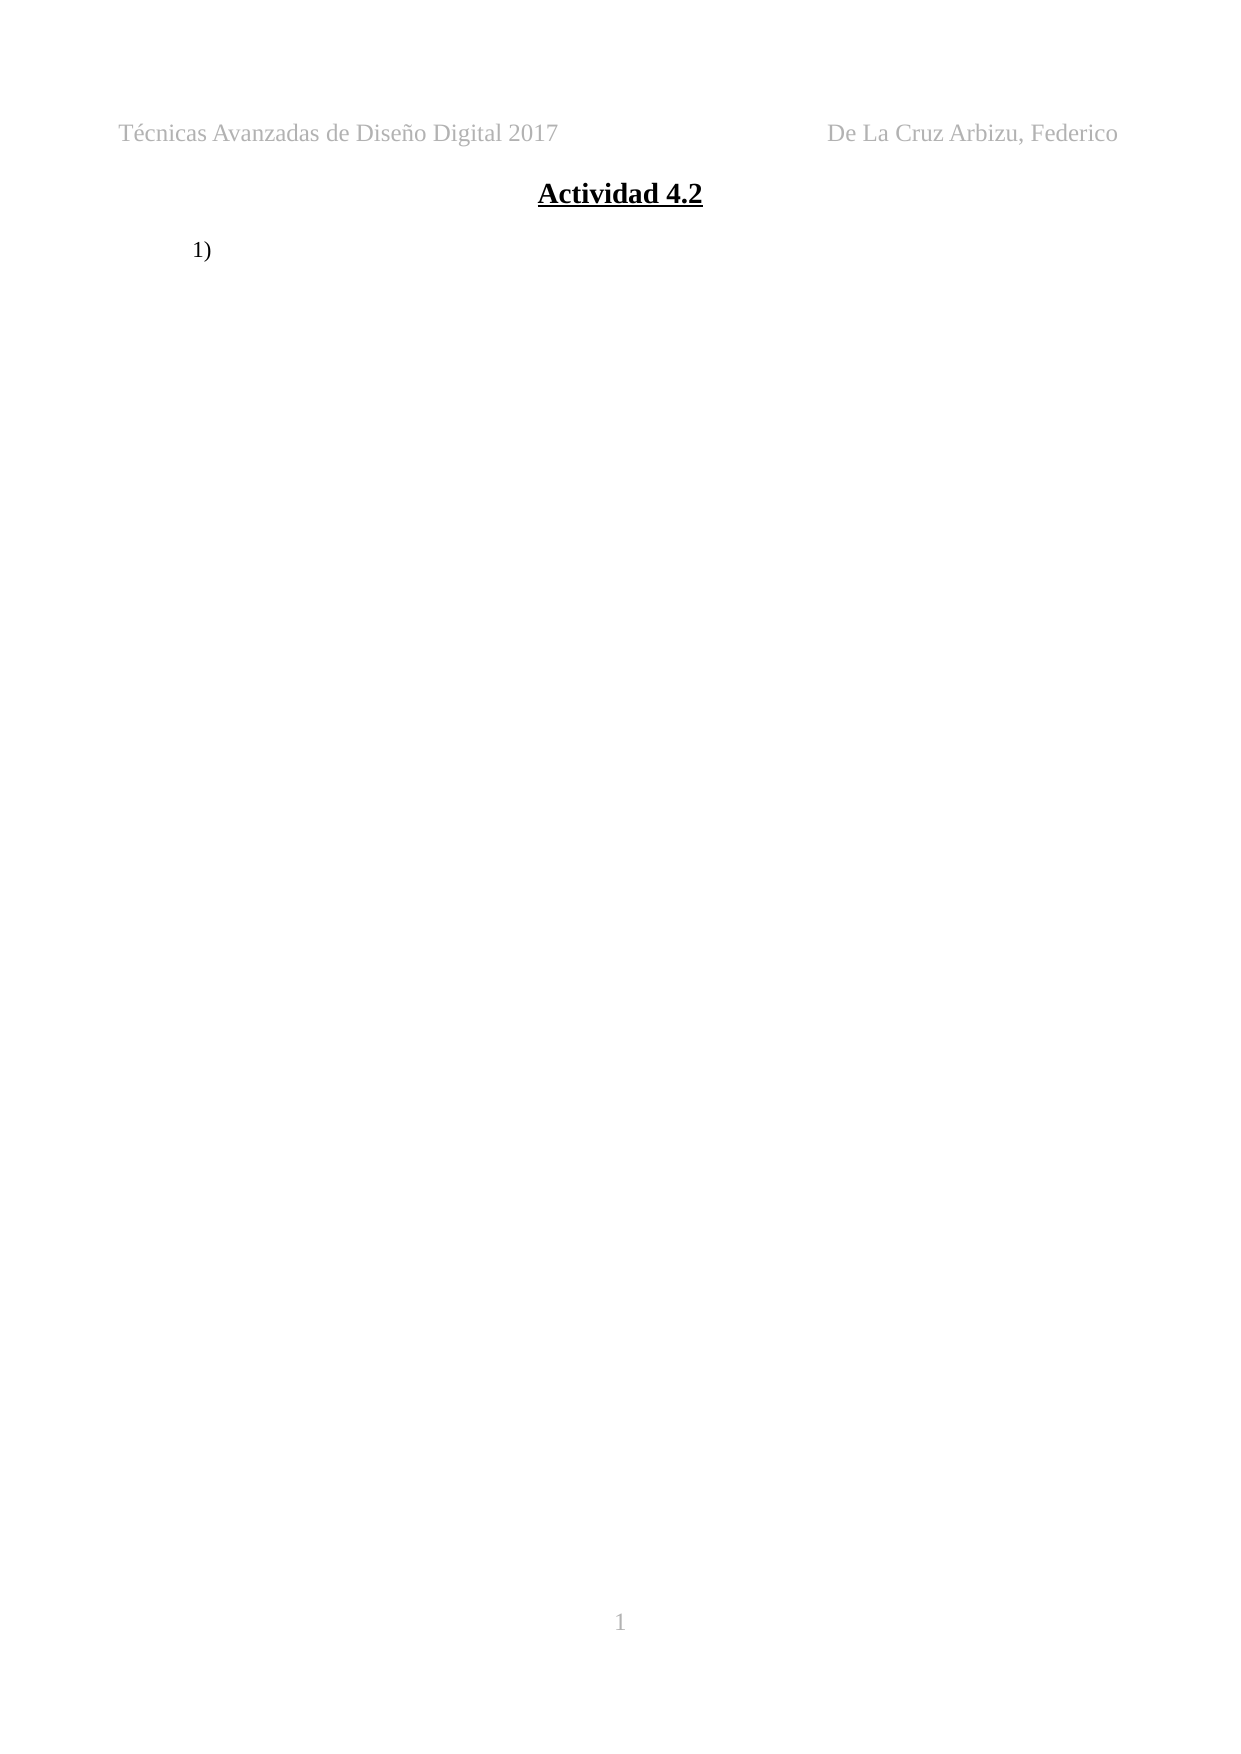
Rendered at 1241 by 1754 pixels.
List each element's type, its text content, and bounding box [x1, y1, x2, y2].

text 1) [118, 236, 1122, 263]
text Actividad 4.2 [118, 176, 1122, 210]
